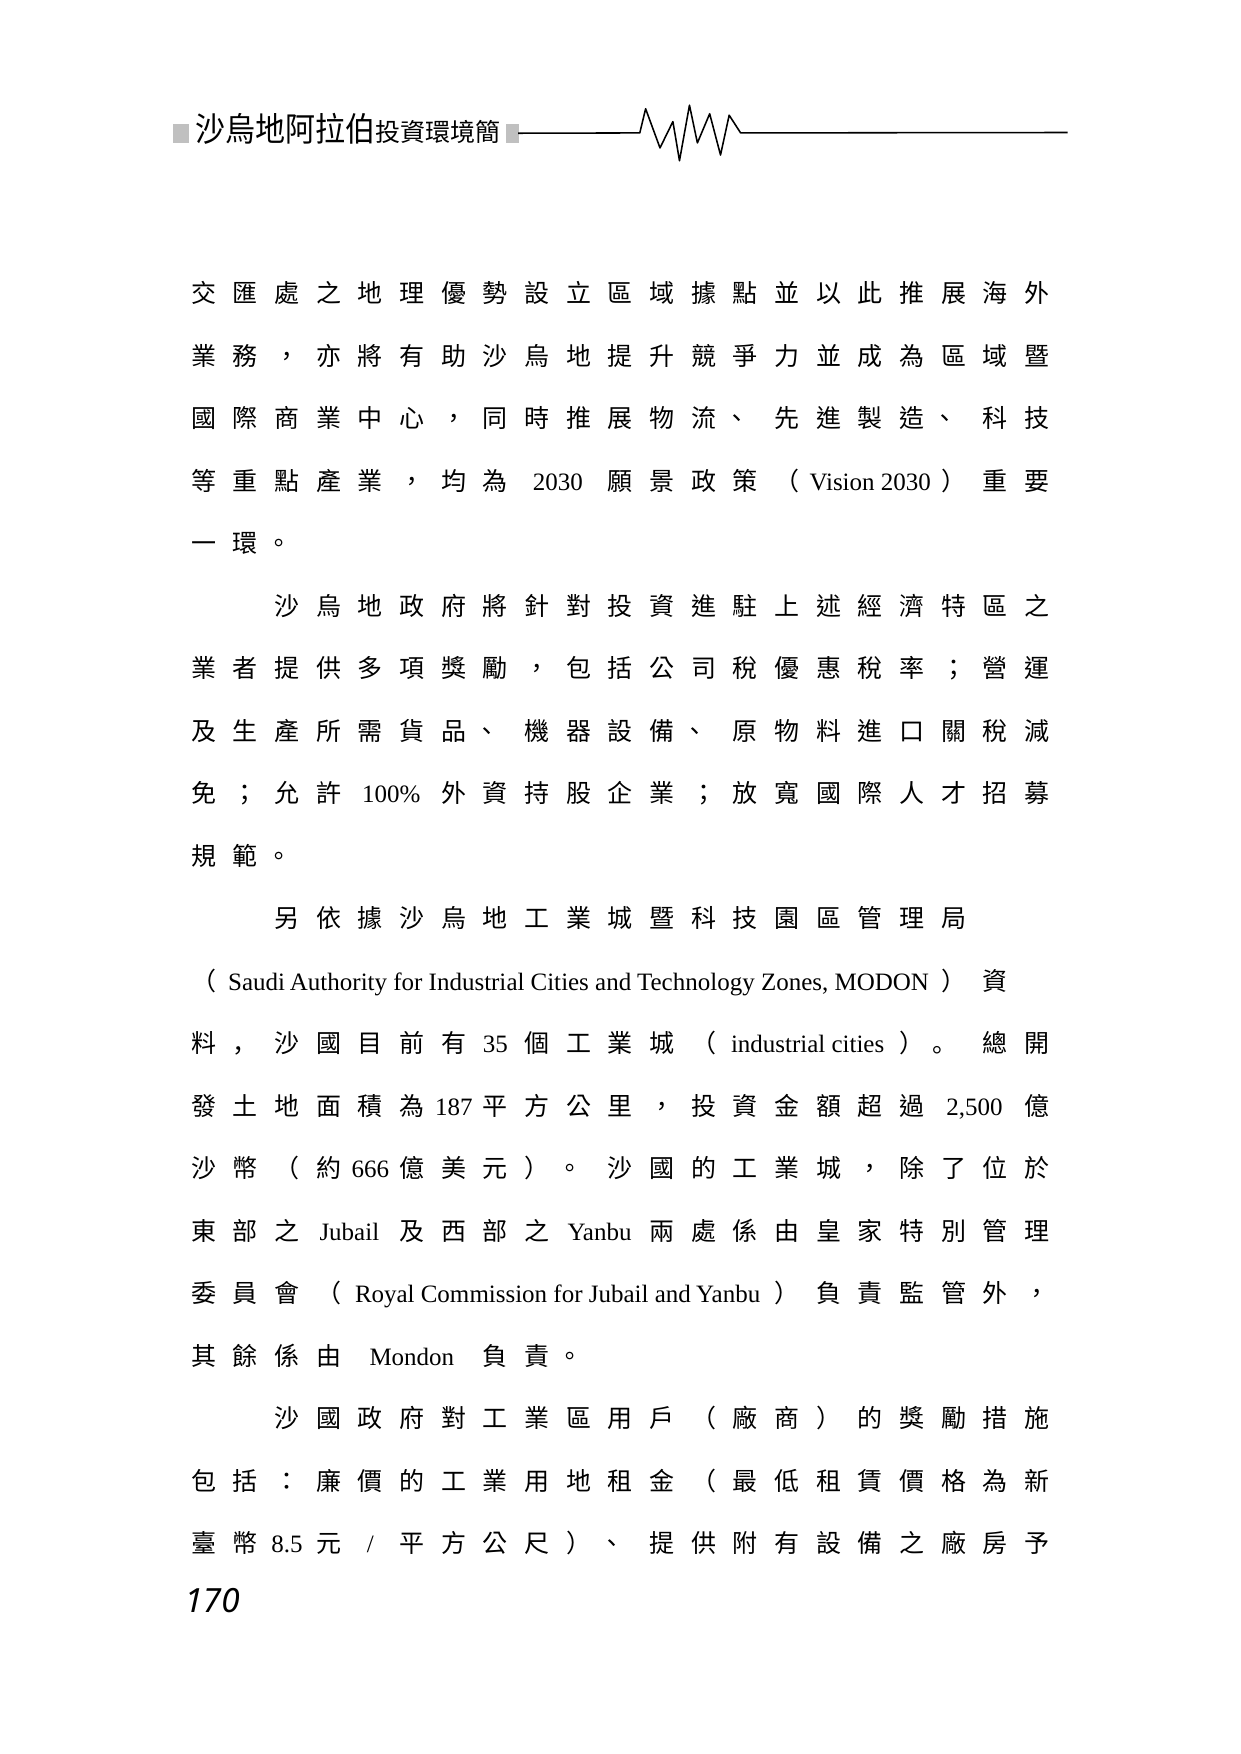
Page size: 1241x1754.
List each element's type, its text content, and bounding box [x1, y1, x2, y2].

text 另依據沙烏地工業城暨科技園區管理局（Saudi Authority for Industrial Cities and Technology Zones, MODON）資料，沙國目前有35個工業城（industrial cities）。總開發土地面積為187平方公里，投資金額超過2,500億沙幣（約666億美元）。沙國的工業城，除了位於東部之Jubail及西部之Yanbu兩處係由皇家特別管理委員會（Royal Commission for Jubail and Yanbu）負責監管外，其餘係由Mondon負責。 [183, 875, 1058, 1375]
text 沙國政府對工業區用戶（廠商）的獎勵措施包括：廉價的工業用地租金（最低租賃價格為新臺幣8.5元/平方公尺）、提供附有設備之廠房予 [183, 1375, 1058, 1563]
text 沙烏地政府將針對投資進駐上述經濟特區之業者提供多項獎勵，包括公司稅優惠稅率；營運及生產所需貨品、機器設備、原物料進口關稅減免；允許100%外資持股企業；放寬國際人才招募規範。 [183, 563, 1058, 875]
text 交匯處之地理優勢設立區域據點並以此推展海外業務，亦將有助沙烏地提升競爭力並成為區域暨國際商業中心，同時推展物流、先進製造、科技等重點產業，均為2030願景政策（Vision 2030）重要一環。 [183, 250, 1058, 563]
